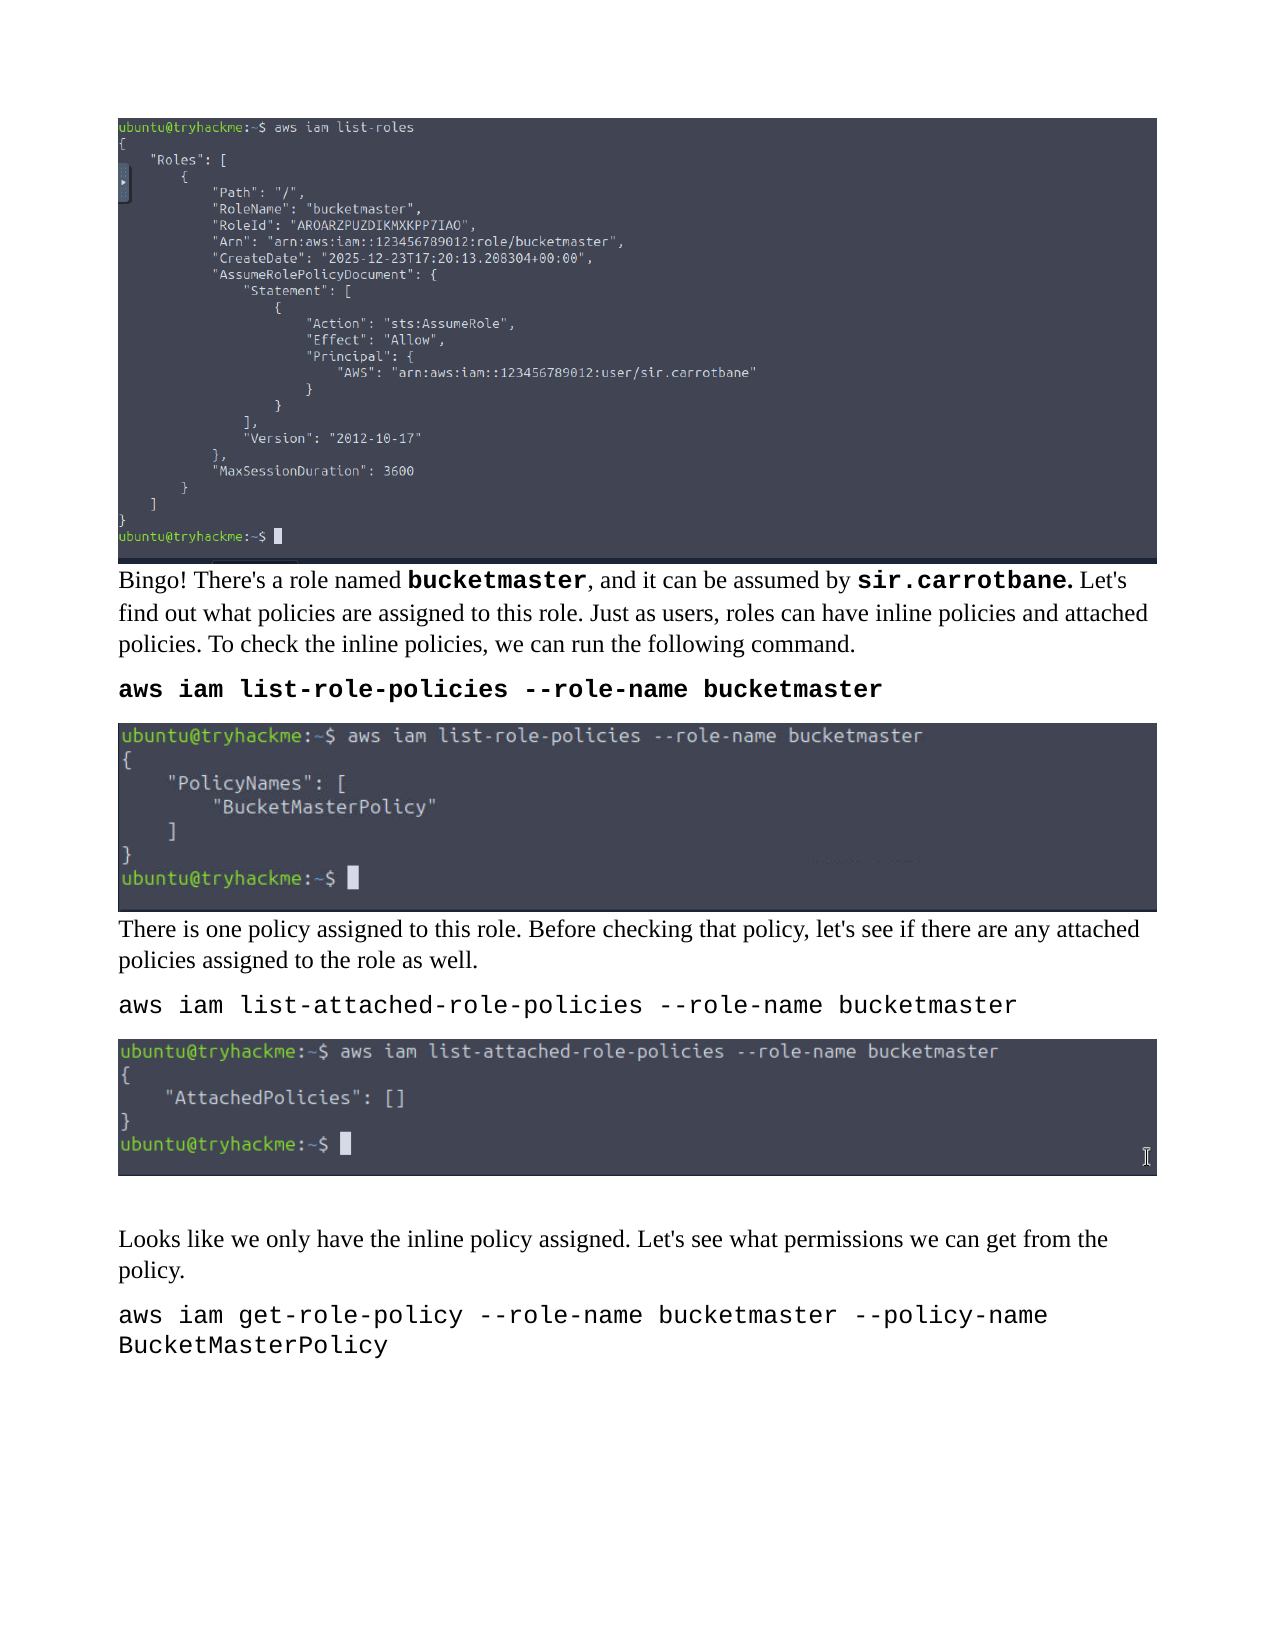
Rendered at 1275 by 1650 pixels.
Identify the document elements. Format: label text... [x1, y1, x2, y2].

text Looks like we only have the inline policy assigned. Let's see what permissions we can get from the policy. [118, 1224, 1157, 1284]
picture [118, 1039, 1157, 1176]
text aws iam get-role-policy --role-name bucketmaster --policy-name BucketMasterPolicy [118, 1302, 1157, 1361]
text Bingo! There's a role named bucketmaster, and it can be assumed by sir.carrotbane. Let's find out what policies are assigned to this role. Just as users, roles can have inline policies and attached policies. To check the inline policies, we can run the following command. [118, 564, 1157, 658]
text There is one policy assigned to this role. Before checking that policy, let's see if there are any attached policies assigned to the role as well. [118, 912, 1157, 973]
picture [118, 118, 1157, 564]
text aws iam list-attached-role-policies --role-name bucketmaster [118, 992, 1157, 1021]
text aws iam list-role-policies --role-name bucketmaster [118, 676, 1157, 705]
picture [118, 723, 1157, 912]
